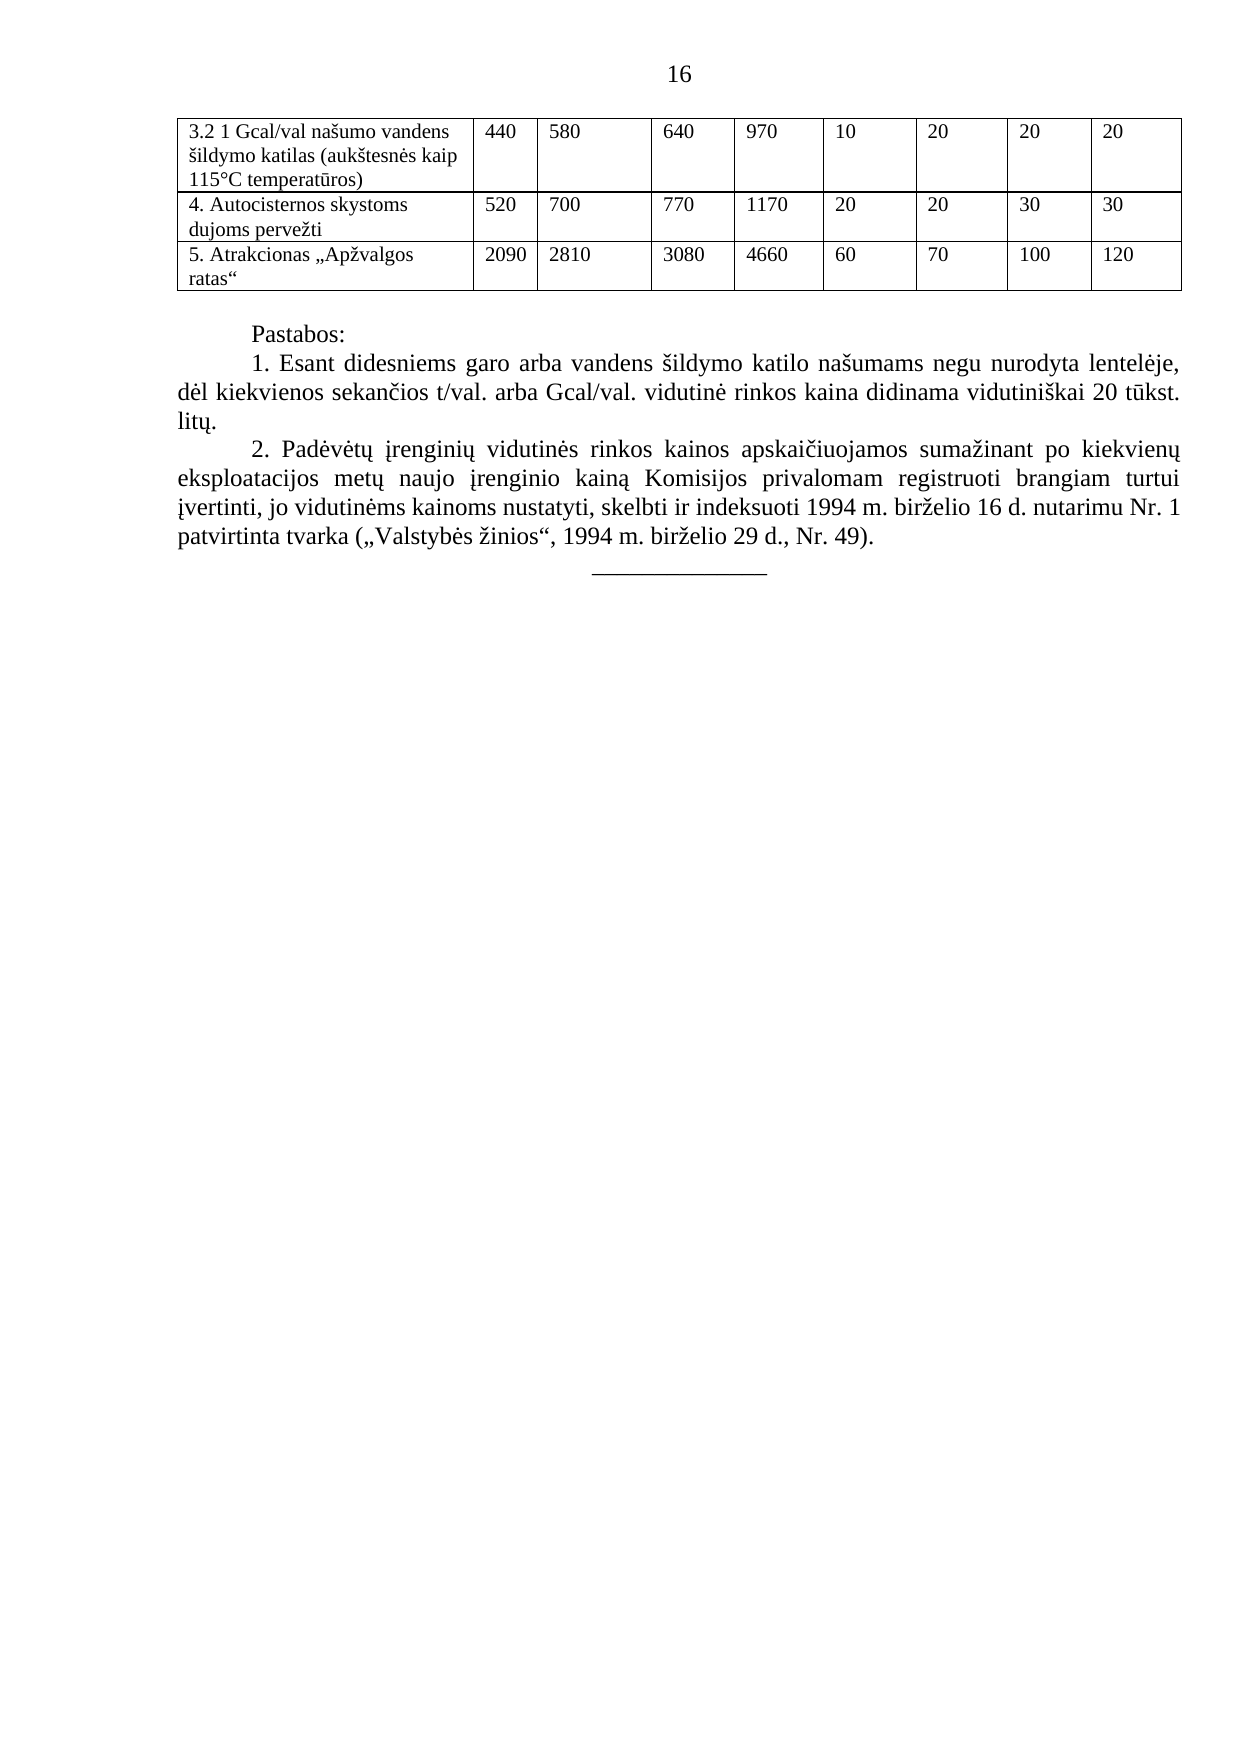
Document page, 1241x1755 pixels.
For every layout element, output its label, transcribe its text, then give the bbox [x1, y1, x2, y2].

text ______________ [177, 549, 1181, 578]
table_cell 60 [824, 242, 916, 290]
text 2. Padėvėtų įrenginių vidutinės rinkos kainos apskaičiuojamos sumažinant po kiekvienų eksploatacijos metų naujo įrenginio kainą Komisijos privalomam registruoti brangiam turtui įvertinti, jo vidutinėms kainoms nustatyti, skelbti ir indeksuoti 1994 m. birželio 16 d. nutarimu Nr. 1 patvirtinta tvarka („Valstybės žinios“, 1994 m. birželio 29 d., Nr. 49). [177, 434, 1181, 549]
text Pastabos: [177, 319, 1181, 348]
table_cell 4. Autocisternos skystoms dujoms pervežti [178, 193, 473, 241]
table_cell 30 [1008, 193, 1091, 241]
table_cell 20 [917, 119, 1007, 191]
table_cell 5. Atrakcionas „Apžvalgos ratas“ [178, 242, 473, 290]
table_cell 20 [1008, 119, 1091, 191]
table_cell 30 [1092, 193, 1181, 241]
table_cell 640 [652, 119, 734, 191]
table_cell 970 [735, 119, 823, 191]
table_cell 1170 [735, 193, 823, 241]
text 1. Esant didesniems garo arba vandens šildymo katilo našumams negu nurodyta lentelėje, dėl kiekvienos sekančios t/val. arba Gcal/val. vidutinė rinkos kaina didinama vidutiniškai 20 tūkst. litų. [177, 348, 1181, 434]
table_cell 700 [538, 193, 651, 241]
table_cell 3.2 1 Gcal/val našumo vandens šildymo katilas (aukštesnės kaip 115°C temperatūros) [178, 119, 473, 191]
table_cell 100 [1008, 242, 1091, 290]
table_cell 2810 [538, 242, 651, 290]
table_cell 10 [824, 119, 916, 191]
table_cell 2090 [474, 242, 537, 290]
table_cell 3080 [652, 242, 734, 290]
table_cell 520 [474, 193, 537, 241]
table_cell 70 [917, 242, 1007, 290]
table_cell 440 [474, 119, 537, 191]
table_cell 20 [824, 193, 916, 241]
table_cell 20 [1092, 119, 1181, 191]
table_cell 4660 [735, 242, 823, 290]
table_cell 580 [538, 119, 651, 191]
table_cell 20 [917, 193, 1007, 241]
table_cell 120 [1092, 242, 1181, 290]
table_cell 770 [652, 193, 734, 241]
